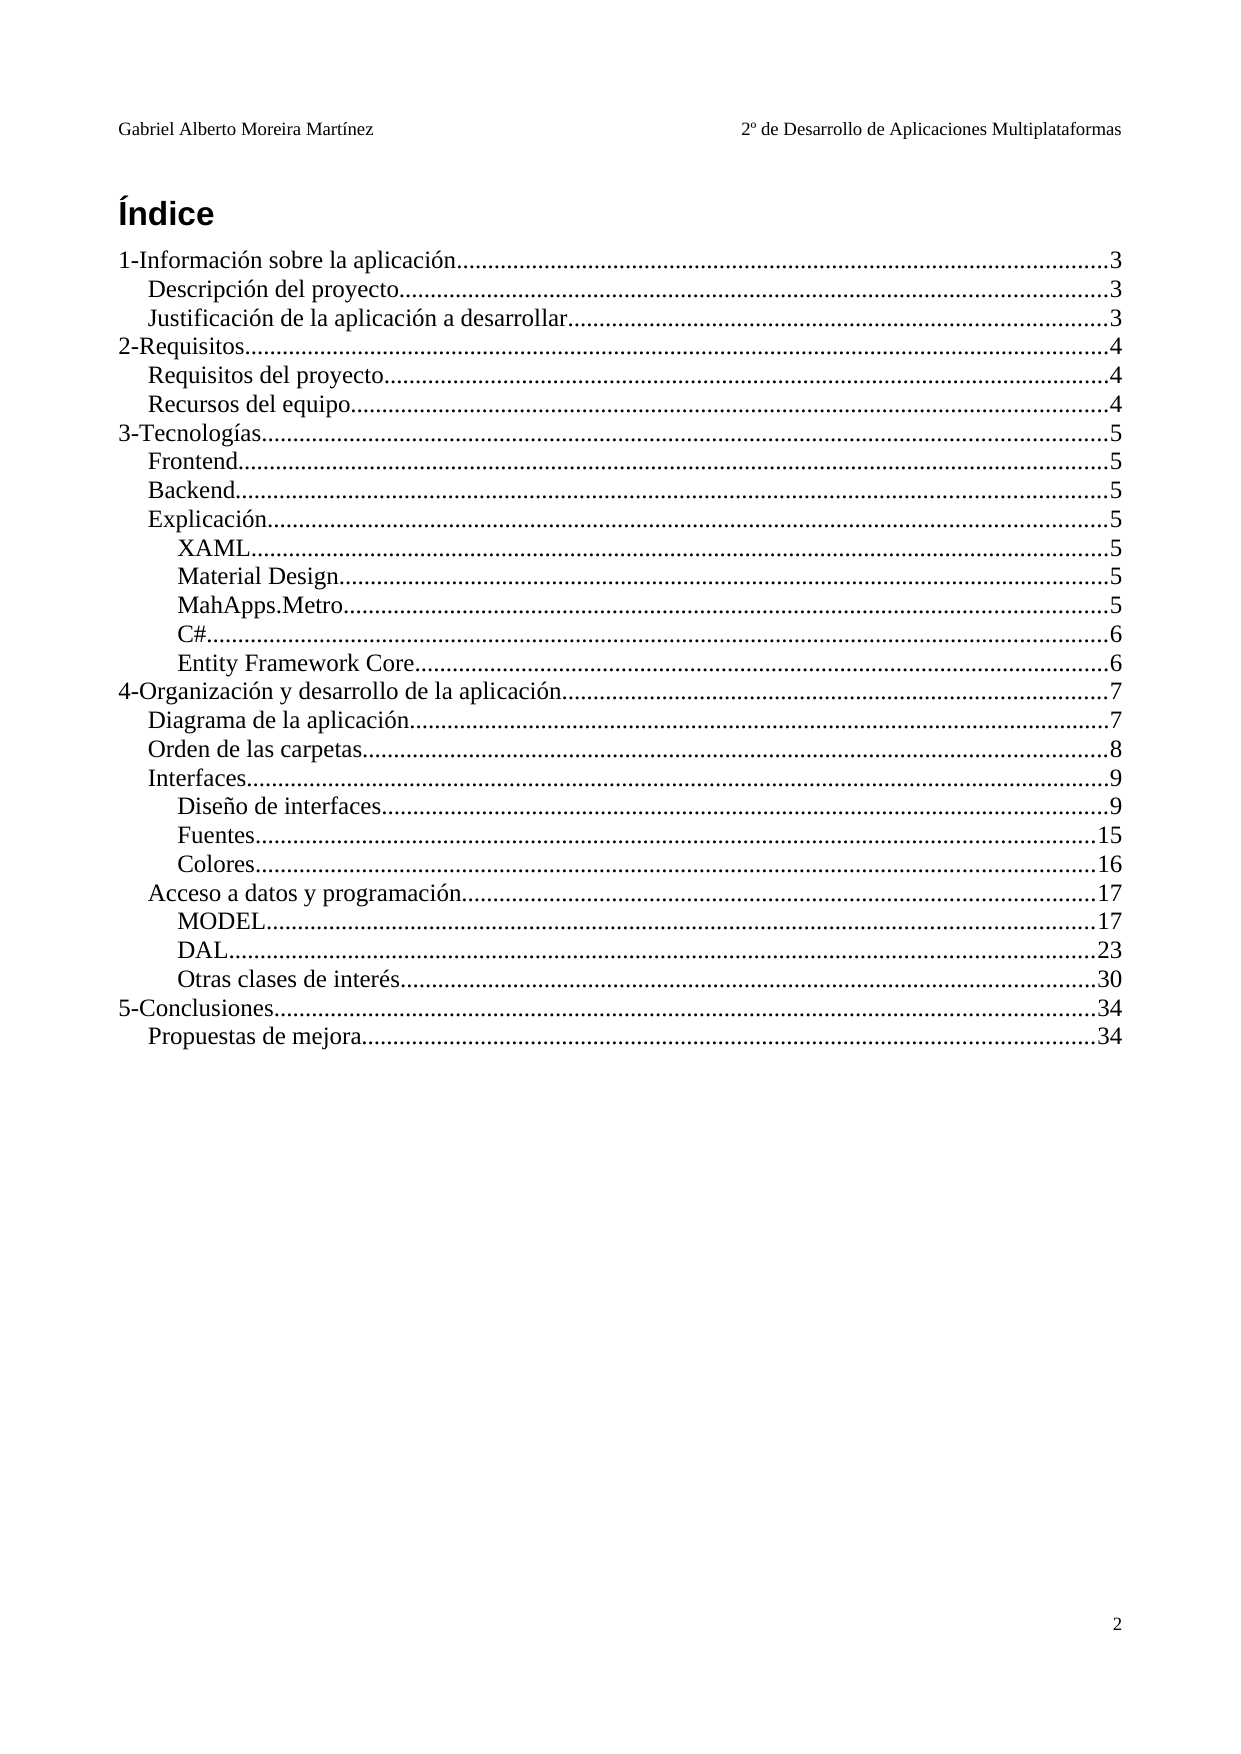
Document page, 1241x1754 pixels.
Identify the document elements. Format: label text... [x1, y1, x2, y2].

text Otras clases de interés 30 [177, 964, 1122, 993]
subtitle Índice [118, 194, 1122, 233]
text Material Design 5 [177, 561, 1122, 590]
text Interfaces 9 [148, 763, 1122, 791]
text Requisitos del proyecto 4 [148, 360, 1122, 389]
text 3-Tecnologías 5 [118, 418, 1122, 446]
text Frontend 5 [148, 446, 1122, 475]
text DAL 23 [177, 935, 1122, 964]
text 5-Conclusiones 34 [118, 993, 1122, 1021]
text Descripción del proyecto 3 [148, 274, 1122, 303]
text Colores 16 [177, 849, 1122, 878]
text Acceso a datos y programación 17 [148, 878, 1122, 906]
text Recursos del equipo 4 [148, 389, 1122, 418]
text Justificación de la aplicación a desarrollar 3 [148, 303, 1122, 331]
text Diagrama de la aplicación 7 [148, 705, 1122, 734]
text MODEL 17 [177, 906, 1122, 935]
text Diseño de interfaces 9 [177, 791, 1122, 820]
text Orden de las carpetas 8 [148, 734, 1122, 763]
text C# 6 [177, 619, 1122, 648]
text 2-Requisitos 4 [118, 331, 1122, 360]
text Explicación 5 [148, 504, 1122, 533]
text Backend 5 [148, 475, 1122, 504]
text MahApps.Metro 5 [177, 590, 1122, 619]
text 1-Información sobre la aplicación 3 [118, 245, 1122, 274]
text 4-Organización y desarrollo de la aplicación 7 [118, 676, 1122, 705]
text XAML 5 [177, 533, 1122, 561]
text Fuentes 15 [177, 820, 1122, 849]
text Propuestas de mejora 34 [148, 1021, 1122, 1050]
text Entity Framework Core 6 [177, 648, 1122, 676]
